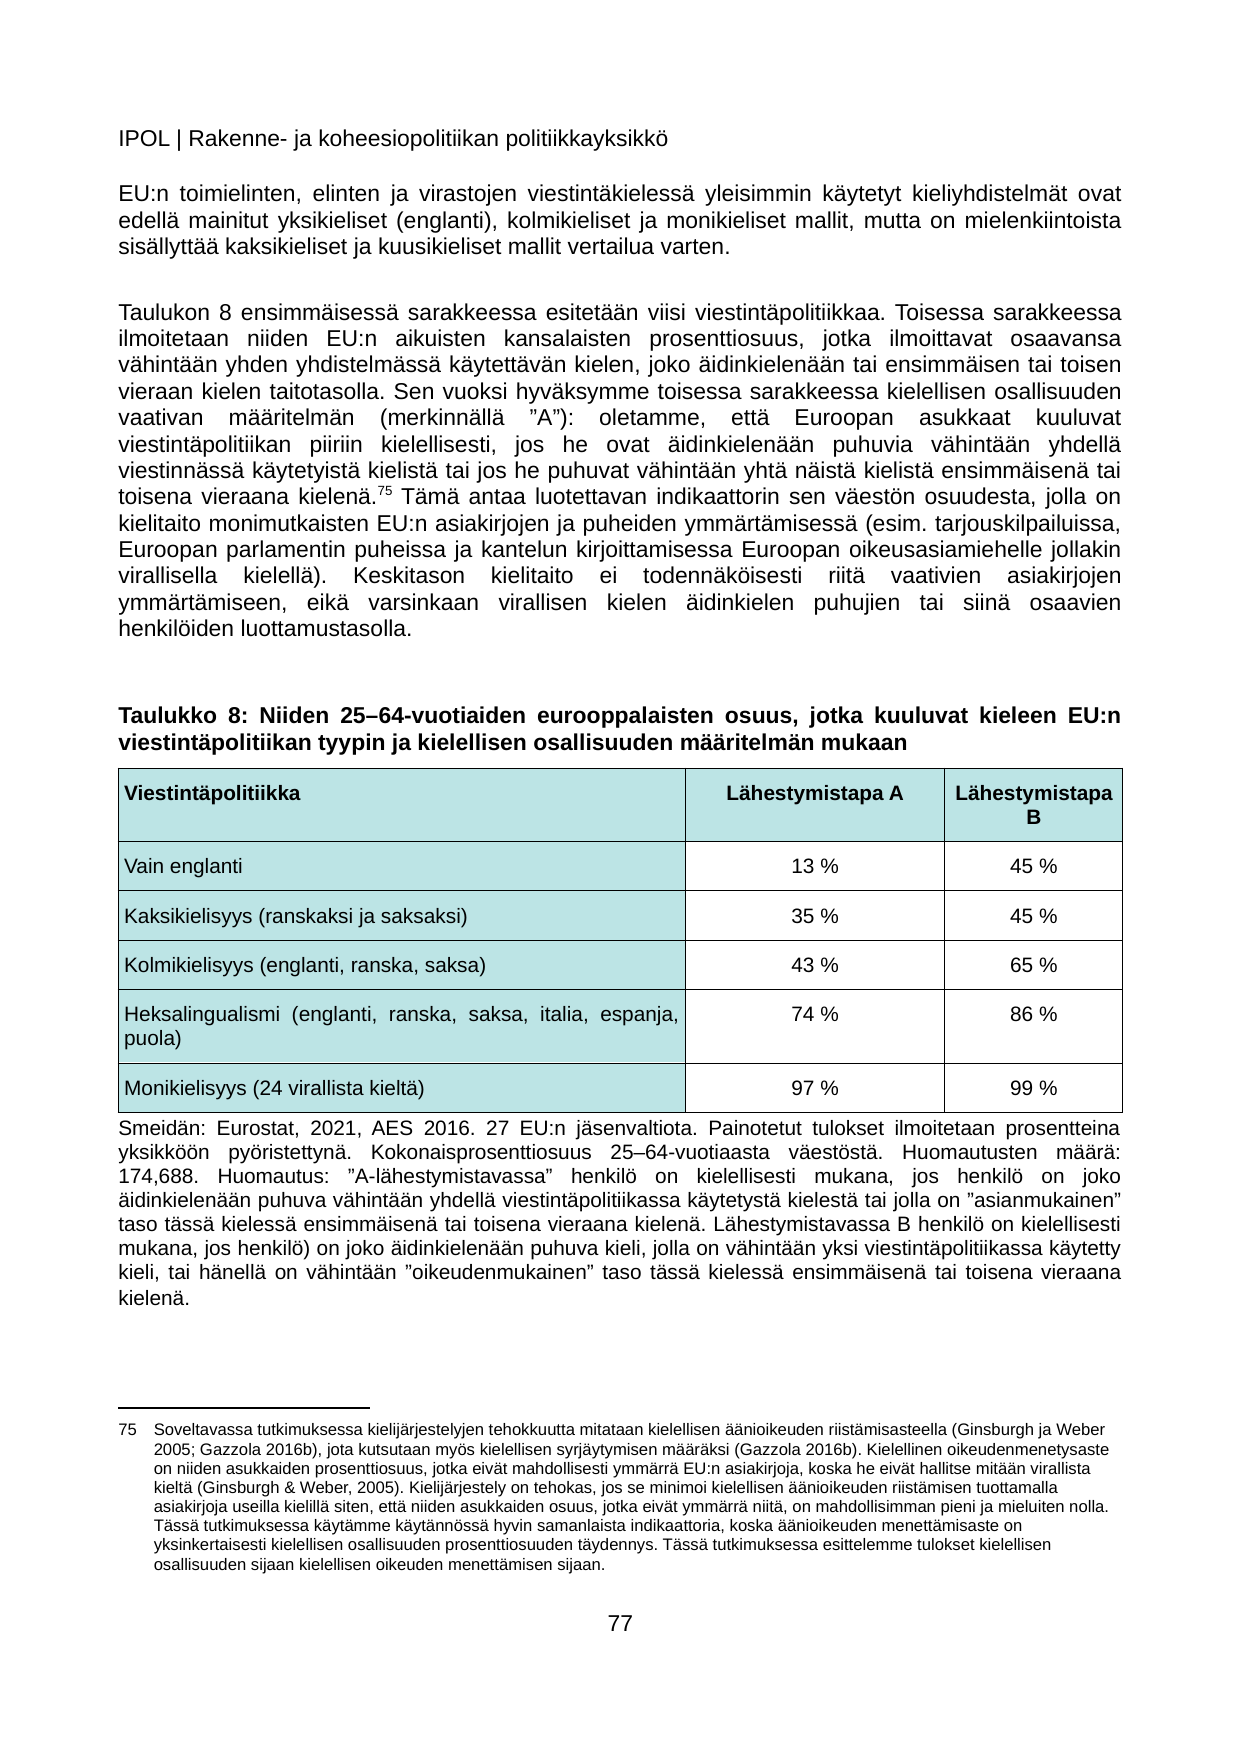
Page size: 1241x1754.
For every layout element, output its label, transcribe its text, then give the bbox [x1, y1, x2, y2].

table_cell 45 % [945, 891, 1122, 940]
text EU:n toimielinten, elinten ja virastojen viestintäkielessä yleisimmin käytetyt kieliyhdistelmät ovat edellä mainitut yksikieliset (englanti), kolmikieliset ja monikieliset mallit, mutta on mielenkiintoista sisällyttää kaksikieliset ja kuusikieliset mallit vertailua varten. [118, 180, 1122, 259]
text Soveltavassa tutkimuksessa kielijärjestelyjen tehokkuutta mitataan kielellisen äänioikeuden riistämisasteella (Ginsburgh ja Weber 2005; Gazzola 2016b), jota kutsutaan myös kielellisen syrjäytymisen määräksi (Gazzola 2016b). Kielellinen oikeudenmenetysaste on niiden asukkaiden prosenttiosuus, jotka eivät mahdollisesti ymmärrä EU:n asiakirjoja, koska he eivät hallitse mitään virallista kieltä (Ginsburgh & Weber, 2005). Kielijärjestely on tehokas, jos se minimoi kielellisen äänioikeuden riistämisen tuottamalla asiakirjoja useilla kielillä siten, että niiden asukkaiden osuus, jotka eivät ymmärrä niitä, on mahdollisimman pieni ja mieluiten nolla. Tässä tutkimuksessa käytämme käytännössä hyvin samanlaista indikaattoria, koska äänioikeuden menettämisaste on yksinkertaisesti kielellisen osallisuuden prosenttiosuuden täydennys. Tässä tutkimuksessa esittelemme tulokset kielellisen osallisuuden sijaan kielellisen oikeuden menettämisen sijaan. [118, 1420, 1122, 1573]
table_header Lähestymistapa B [945, 769, 1122, 841]
table_cell 35 % [686, 891, 944, 940]
table_header Lähestymistapa A [686, 769, 944, 841]
table_cell 99 % [945, 1064, 1122, 1112]
text Taulukon 8 ensimmäisessä sarakkeessa esitetään viisi viestintäpolitiikkaa. Toisessa sarakkeessa ilmoitetaan niiden EU:n aikuisten kansalaisten prosenttiosuus, jotka ilmoittavat osaavansa vähintään yhden yhdistelmässä käytettävän kielen, joko äidinkielenään tai ensimmäisen tai toisen vieraan kielen taitotasolla. Sen vuoksi hyväksymme toisessa sarakkeessa kielellisen osallisuuden vaativan määritelmän (merkinnällä ”A”): oletamme, että Euroopan asukkaat kuuluvat viestintäpolitiikan piiriin kielellisesti, jos he ovat äidinkielenään puhuvia vähintään yhdellä viestinnässä käytetyistä kielistä tai jos he puhuvat vähintään yhtä näistä kielistä ensimmäisenä tai toisena vieraana kielenä. Tämä antaa luotettavan indikaattorin sen väestön osuudesta, jolla on kielitaito monimutkaisten EU:n asiakirjojen ja puheiden ymmärtämisessä (esim. tarjouskilpailuissa, Euroopan parlamentin puheissa ja kantelun kirjoittamisessa Euroopan oikeusasiamiehelle jollakin virallisella kielellä). Keskitason kielitaito ei todennäköisesti riitä vaativien asiakirjojen ymmärtämiseen, eikä varsinkaan virallisen kielen äidinkielen puhujien tai siinä osaavien henkilöiden luottamustasolla. [118, 299, 1122, 641]
table_cell 86 % [945, 990, 1122, 1062]
table_cell 74 % [686, 990, 944, 1062]
table_cell 97 % [686, 1064, 944, 1112]
table_cell 43 % [686, 941, 944, 989]
table_cell Kolmikielisyys (englanti, ranska, saksa) [119, 941, 685, 989]
table_cell Kaksikielisyys (ranskaksi ja saksaksi) [119, 891, 685, 940]
text Taulukko 8: Niiden 25–64-vuotiaiden eurooppalaisten osuus, jotka kuuluvat kieleen EU:n viestintäpolitiikan tyypin ja kielellisen osallisuuden määritelmän mukaan [118, 702, 1122, 755]
table_cell 65 % [945, 941, 1122, 989]
table_header Viestintäpolitiikka [119, 769, 685, 841]
table_cell Monikielisyys (24 virallista kieltä) [119, 1064, 685, 1112]
text Smeidän: Eurostat, 2021, AES 2016. 27 EU:n jäsenvaltiota. Painotetut tulokset ilmoitetaan prosentteina yksikköön pyöristettynä. Kokonaisprosenttiosuus 25–64-vuotiaasta väestöstä. Huomautusten määrä: 174,688. Huomautus: ”A-lähestymistavassa” henkilö on kielellisesti mukana, jos henkilö on joko äidinkielenään puhuva vähintään yhdellä viestintäpolitiikassa käytetystä kielestä tai jolla on ”asianmukainen” taso tässä kielessä ensimmäisenä tai toisena vieraana kielenä. Lähestymistavassa B henkilö on kielellisesti mukana, jos henkilö) on joko äidinkielenään puhuva kieli, jolla on vähintään yksi viestintäpolitiikassa käytetty kieli, tai hänellä on vähintään ”oikeudenmukainen” taso tässä kielessä ensimmäisenä tai toisena vieraana kielenä. [118, 1116, 1122, 1310]
table_cell 45 % [945, 842, 1122, 890]
table_cell 13 % [686, 842, 944, 890]
table_cell Vain englanti [119, 842, 685, 890]
table_cell Heksalingualismi (englanti, ranska, saksa, italia, espanja, puola) [119, 990, 685, 1062]
